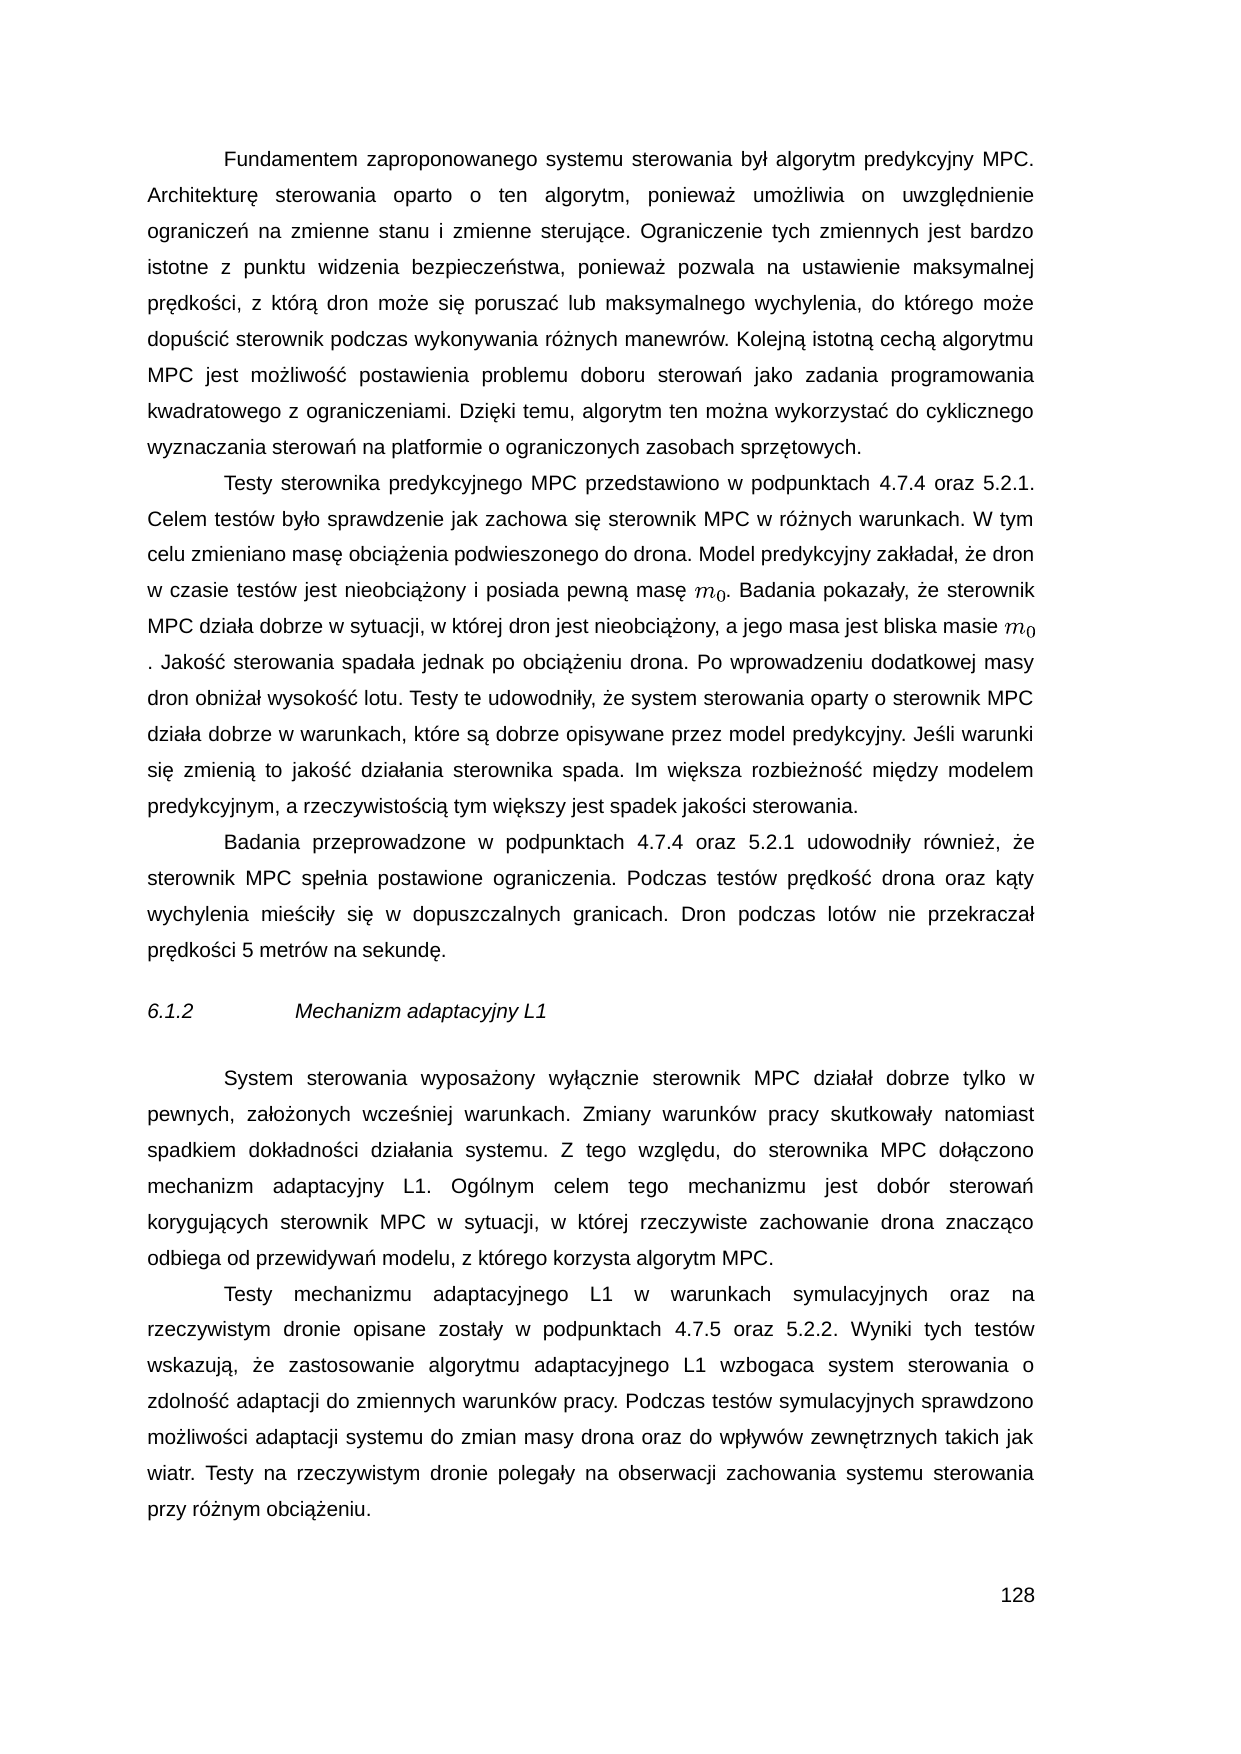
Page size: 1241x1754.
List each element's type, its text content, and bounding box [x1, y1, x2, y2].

text System sterowania wyposażony wyłącznie sterownik MPC działał dobrze tylko w pewnych, założonych wcześniej warunkach. Zmiany warunków pracy skutkowały natomiast spadkiem dokładności działania systemu. Z tego względu, do sterownika MPC dołączono mechanizm adaptacyjny L1. Ogólnym celem tego mechanizmu jest dobór sterowań korygujących sterownik MPC w sytuacji, w której rzeczywiste zachowanie drona znacząco odbiega od przewidywań modelu, z którego korzysta algorytm MPC. [147, 1066, 1035, 1269]
text Badania przeprowadzone w podpunktach 4.7.4 oraz 5.2.1 udowodniły również, że sterownik MPC spełnia postawione ograniczenia. Podczas testów prędkość drona oraz kąty wychylenia mieściły się w dopuszczalnych granicach. Dron podczas lotów nie przekraczał prędkości 5 metrów na sekundę. [147, 830, 1035, 962]
text Fundamentem zaproponowanego systemu sterowania był algorytm predykcyjny MPC. Architekturę sterowania oparto o ten algorytm, ponieważ umożliwia on uwzględnienie ograniczeń na zmienne stanu i zmienne sterujące. Ograniczenie tych zmiennych jest bardzo istotne z punktu widzenia bezpieczeństwa, ponieważ pozwala na ustawienie maksymalnej prędkości, z którą dron może się poruszać lub maksymalnego wychylenia, do którego może dopuścić sterownik podczas wykonywania różnych manewrów. Kolejną istotną cechą algorytmu MPC jest możliwość postawienia problemu doboru sterowań jako zadania programowania kwadratowego z ograniczeniami. Dzięki temu, algorytm ten można wykorzystać do cyklicznego wyznaczania sterowań na platformie o ograniczonych zasobach sprzętowych. [147, 147, 1035, 458]
text Testy sterownika predykcyjnego MPC przedstawiono w podpunktach 4.7.4 oraz 5.2.1. Celem testów było sprawdzenie jak zachowa się sterownik MPC w różnych warunkach. W tym celu zmieniano masę obciążenia podwieszonego do drona. Model predykcyjny zakładał, że dron w czasie testów jest nieobciążony i posiada pewną masę . Badania pokazały, że sterownik MPC działa dobrze w sytuacji, w której dron jest nieobciążony, a jego masa jest bliska masie . Jakość sterowania spadała jednak po obciążeniu drona. Po wprowadzeniu dodatkowej masy dron obniżał wysokość lotu. Testy te udowodniły, że system sterowania oparty o sterownik MPC działa dobrze w warunkach, które są dobrze opisywane przez model predykcyjny. Jeśli warunki się zmienią to jakość działania sterownika spada. Im większa rozbieżność między modelem predykcyjnym, a rzeczywistością tym większy jest spadek jakości sterowania. [147, 470, 1035, 818]
text Testy mechanizmu adaptacyjnego L1 w warunkach symulacyjnych oraz na rzeczywistym dronie opisane zostały w podpunktach 4.7.5 oraz 5.2.2. Wyniki tych testów wskazują, że zastosowanie algorytmu adaptacyjnego L1 wzbogaca system sterowania o zdolność adaptacji do zmiennych warunków pracy. Podczas testów symulacyjnych sprawdzono możliwości adaptacji systemu do zmian masy drona oraz do wpływów zewnętrznych takich jak wiatr. Testy na rzeczywistym dronie polegały na obserwacji zachowania systemu sterowania przy różnym obciążeniu. [147, 1281, 1035, 1521]
subtitle Mechanizm adaptacyjny L1 [147, 998, 1035, 1022]
